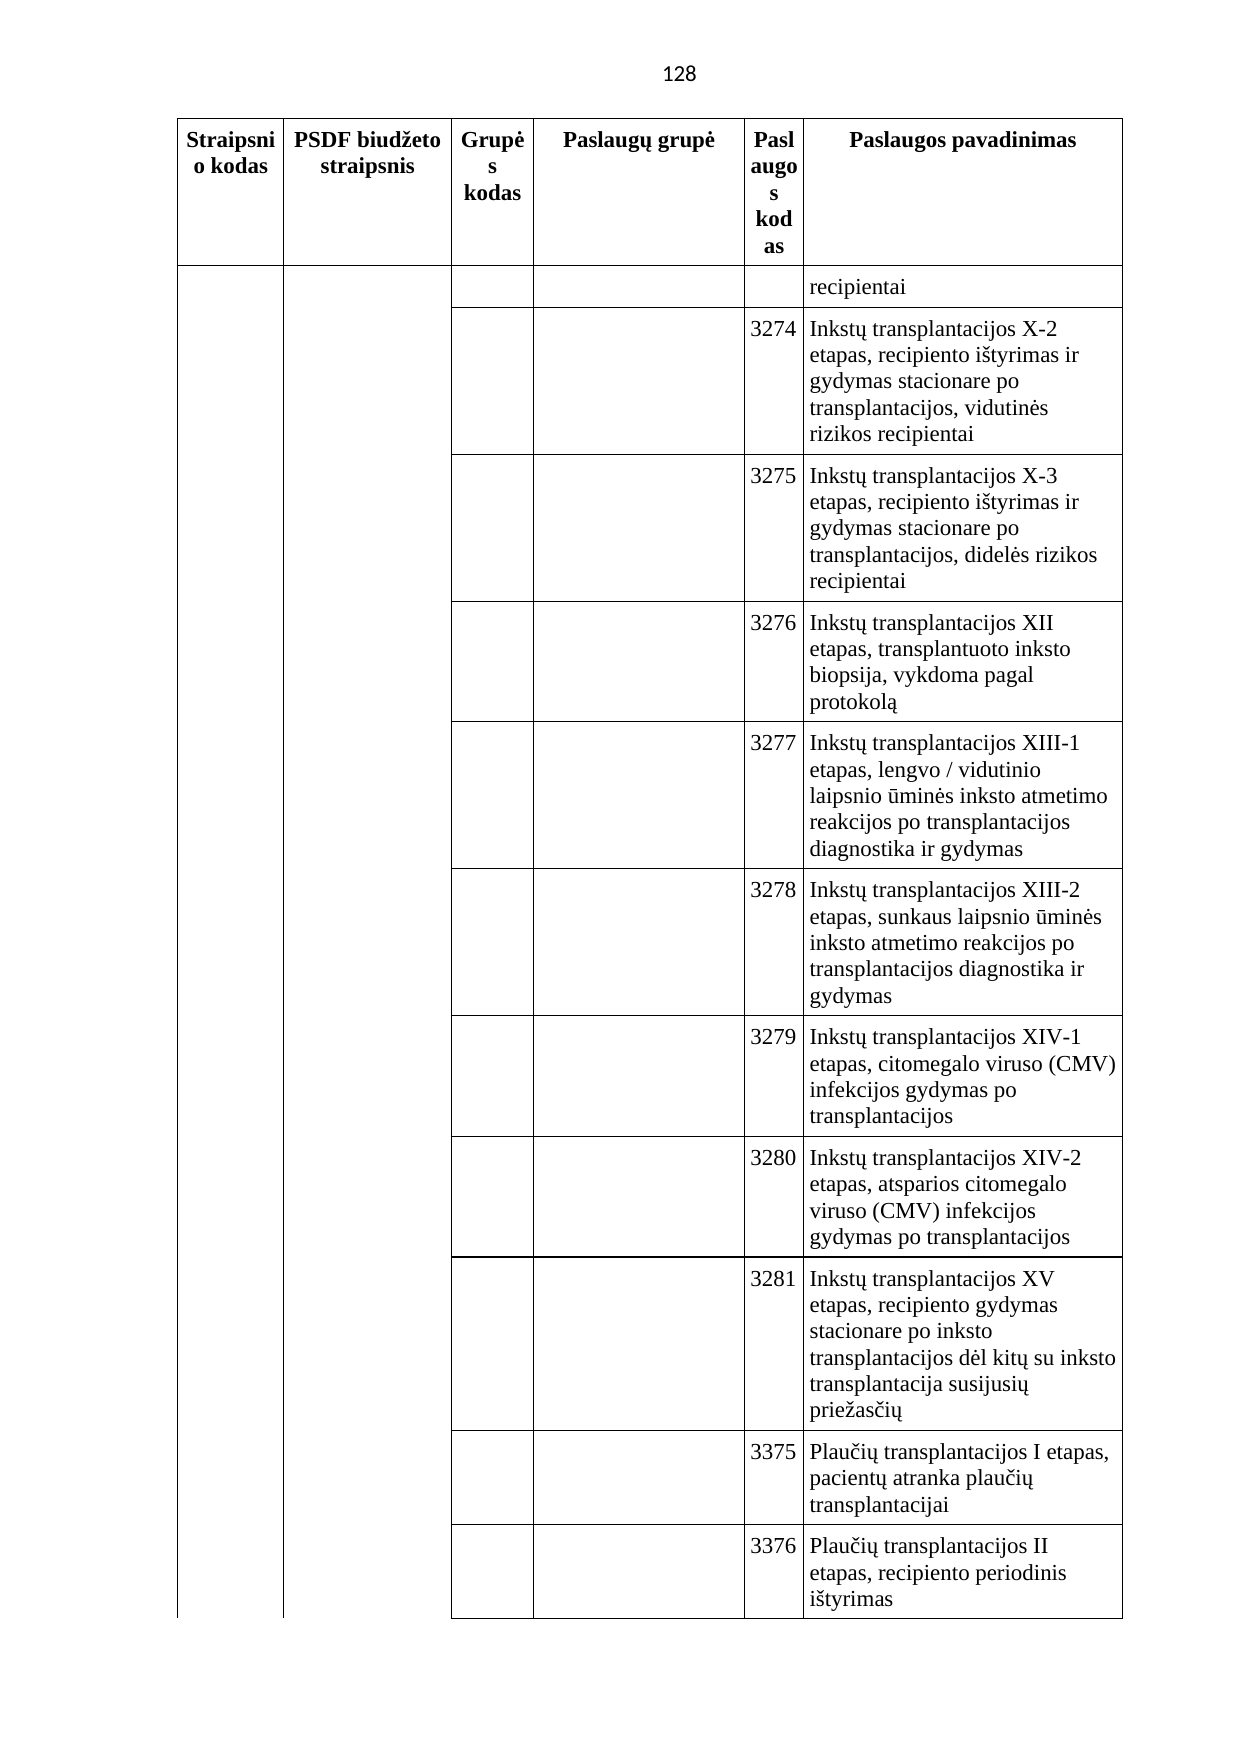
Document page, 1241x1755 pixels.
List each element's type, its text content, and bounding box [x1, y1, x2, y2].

table_cell [452, 1431, 533, 1524]
table_cell 3375 [745, 1431, 803, 1524]
table_cell [452, 1016, 533, 1136]
table_cell [534, 266, 744, 307]
table_cell [452, 722, 533, 868]
table_cell 3280 [745, 1137, 803, 1256]
table_cell [452, 1258, 533, 1430]
table_cell [534, 1431, 744, 1524]
table_cell [284, 1430, 451, 1524]
table_cell [284, 266, 451, 307]
table_header Paslaugos pavadinimas [804, 119, 1122, 265]
table_cell [534, 1258, 744, 1430]
table_cell 3278 [745, 869, 803, 1015]
table_cell [452, 869, 533, 1015]
table_cell Inkstų transplantacijos XIII-2 etapas, sunkaus laipsnio ūminės inksto atmetimo reakcijos po transplantacijos diagnostika ir gydymas [804, 869, 1122, 1015]
table_cell Plaučių transplantacijos II etapas, recipiento periodinis ištyrimas [804, 1525, 1122, 1618]
table_cell [178, 1256, 283, 1430]
table_header Straipsnio kodas [178, 119, 283, 265]
table_header Paslaugų grupė [534, 119, 744, 265]
table_cell Inkstų transplantacijos XII etapas, transplantuoto inksto biopsija, vykdoma pagal protokolą [804, 602, 1122, 721]
table_cell [534, 1525, 744, 1618]
table_cell Inkstų transplantacijos XIV-1 etapas, citomegalo viruso (CMV) infekcijos gydymas po transplantacijos [804, 1016, 1122, 1136]
table_cell Inkstų transplantacijos X-2 etapas, recipiento ištyrimas ir gydymas stacionare po transplantacijos, vidutinės rizikos recipientai [804, 308, 1122, 454]
table_cell Inkstų transplantacijos XIII-1 etapas, lengvo / vidutinio laipsnio ūminės inksto atmetimo reakcijos po transplantacijos diagnostika ir gydymas [804, 722, 1122, 868]
table_cell [178, 868, 283, 1015]
table_cell [178, 721, 283, 868]
table_cell [284, 307, 451, 454]
table_cell [284, 1524, 451, 1618]
table_cell 3281 [745, 1258, 803, 1430]
table_cell [178, 601, 283, 721]
table_cell [452, 455, 533, 601]
table_cell 3376 [745, 1525, 803, 1618]
table_cell [534, 722, 744, 868]
table_cell [452, 1525, 533, 1618]
table_cell [534, 602, 744, 721]
table_cell Inkstų transplantacijos XIV-2 etapas, atsparios citomegalo viruso (CMV) infekcijos gydymas po transplantacijos [804, 1137, 1122, 1256]
table_cell [534, 455, 744, 601]
table_header PSDF biudžeto straipsnis [284, 119, 451, 265]
table_cell [178, 454, 283, 601]
table_cell [452, 308, 533, 454]
table_cell [534, 1137, 744, 1256]
table_cell [284, 601, 451, 721]
table_cell [284, 868, 451, 1015]
table_cell [745, 266, 803, 307]
table_cell [284, 1015, 451, 1136]
table_cell [284, 454, 451, 601]
table_cell Inkstų transplantacijos X-3 etapas, recipiento ištyrimas ir gydymas stacionare po transplantacijos, didelės rizikos recipientai [804, 455, 1122, 601]
table_cell [534, 308, 744, 454]
table_cell 3277 [745, 722, 803, 868]
table_cell 3279 [745, 1016, 803, 1136]
table_cell 3276 [745, 602, 803, 721]
table_cell [178, 1524, 283, 1618]
table_cell [178, 1015, 283, 1136]
table_cell [178, 1430, 283, 1524]
table_cell [534, 1016, 744, 1136]
table_cell [284, 721, 451, 868]
table_header Grupės kodas [452, 119, 533, 265]
table_cell 3274 [745, 308, 803, 454]
table_cell [178, 307, 283, 454]
table_cell 3275 [745, 455, 803, 601]
table_cell [178, 266, 283, 307]
table_cell [534, 869, 744, 1015]
table_cell [452, 602, 533, 721]
table_cell Inkstų transplantacijos XV etapas, recipiento gydymas stacionare po inksto transplantacijos dėl kitų su inksto transplantacija susijusių priežasčių [804, 1258, 1122, 1430]
table_cell recipientai [804, 266, 1122, 307]
table_cell Plaučių transplantacijos I etapas, pacientų atranka plaučių transplantacijai [804, 1431, 1122, 1524]
table_cell [178, 1136, 283, 1256]
table_cell [452, 1137, 533, 1256]
table_cell [284, 1136, 451, 1256]
table_cell [284, 1256, 451, 1430]
table_header Paslaugos kodas [745, 119, 803, 265]
table_cell [452, 266, 533, 307]
